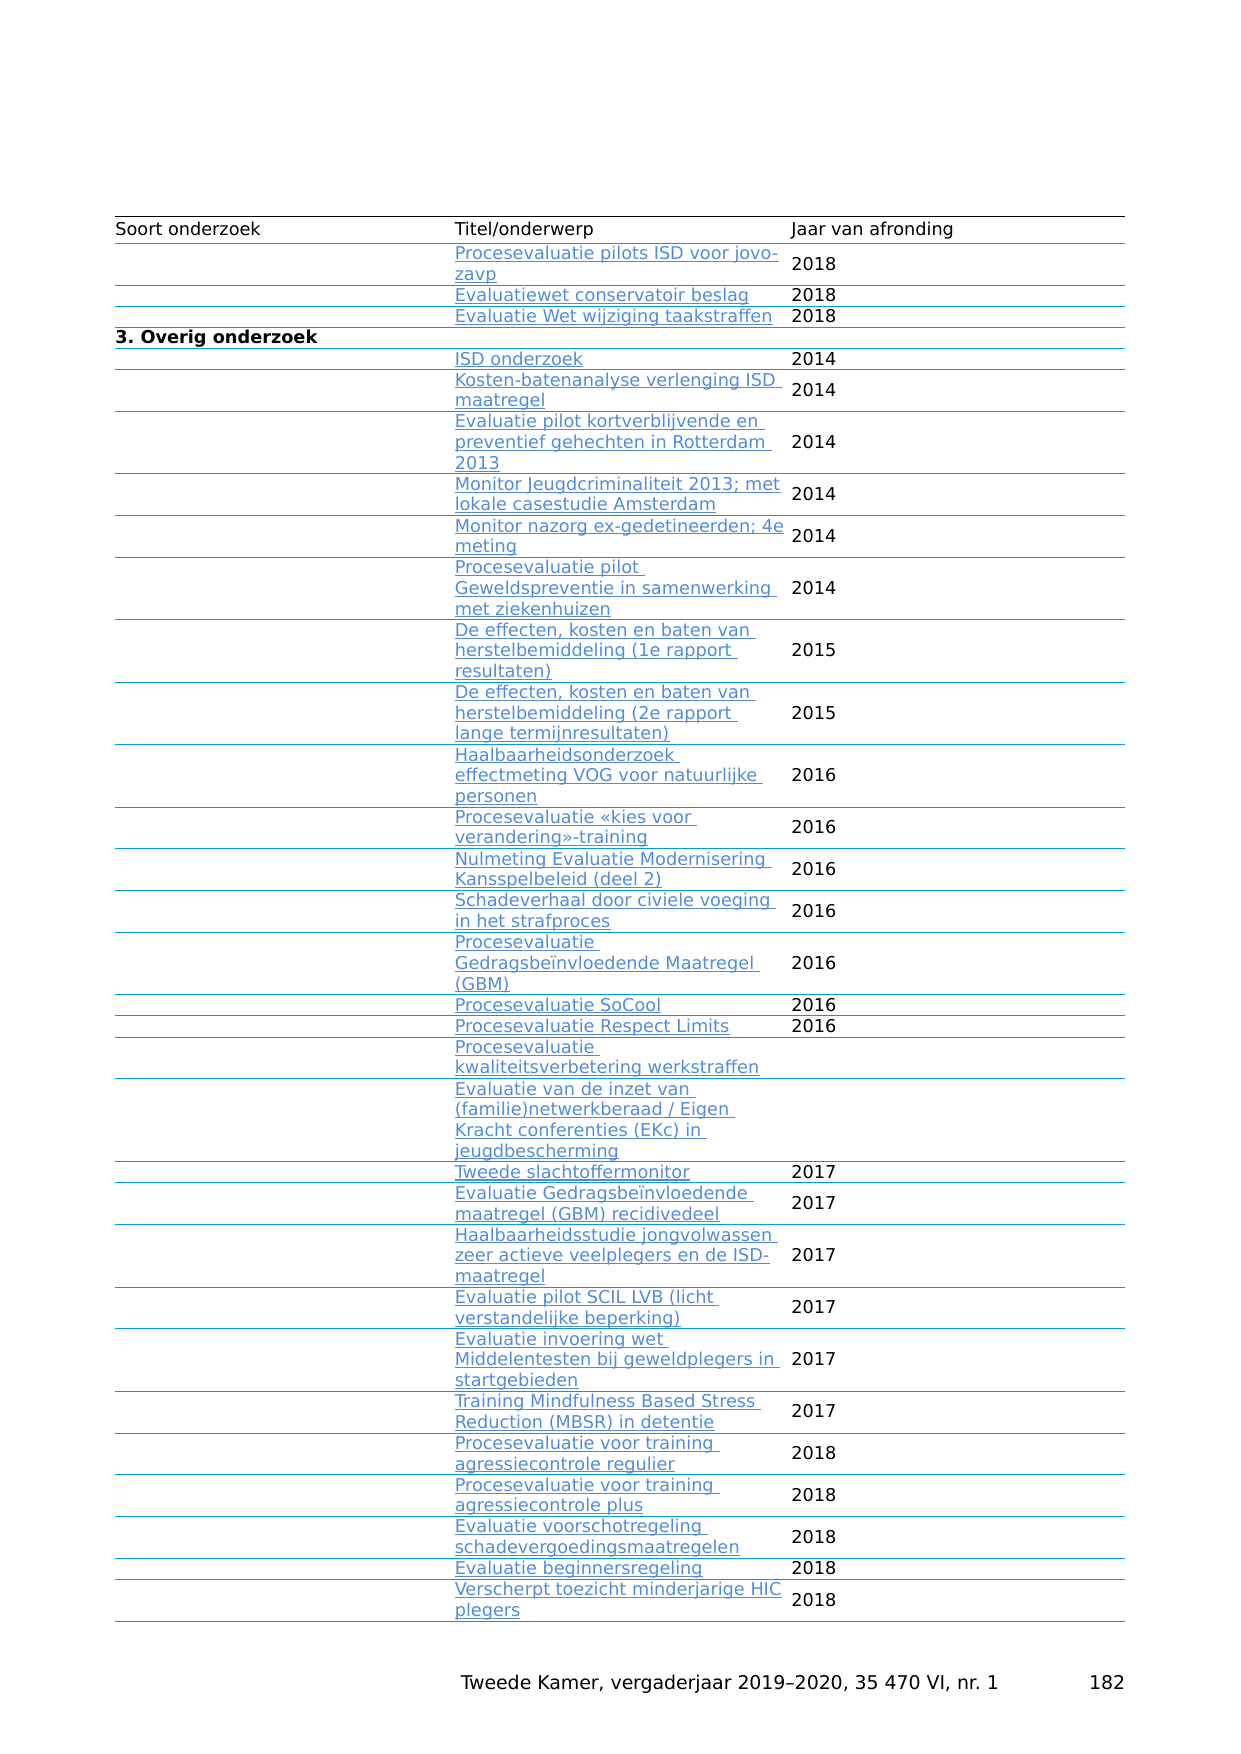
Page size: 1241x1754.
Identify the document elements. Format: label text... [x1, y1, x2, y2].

table_cell [115, 1329, 452, 1391]
table_cell [115, 1038, 452, 1078]
table_cell [115, 891, 452, 932]
table_cell 2018 [788, 286, 1125, 306]
table_cell [115, 933, 452, 994]
table_cell De effecten, kosten en baten van herstelbemiddeling (2e rapport lange termijnresultaten) [452, 683, 788, 744]
table_cell [115, 1434, 452, 1474]
table_cell Nulmeting Evaluatie Modernisering Kansspelbeleid (deel 2) [452, 849, 788, 890]
table_cell [115, 620, 452, 682]
table_cell 2014 [788, 349, 1125, 369]
table_cell 2017 [788, 1288, 1125, 1328]
table_cell Evaluatie voorschotregeling schadevergoedingsmaatregelen [452, 1517, 788, 1558]
table_cell Jaar van afronding [788, 217, 1125, 243]
table_cell [115, 1392, 452, 1432]
table_cell [115, 1288, 452, 1328]
table_cell 2017 [788, 1225, 1125, 1286]
table_cell Evaluatie Wet wijziging taakstraffen [452, 307, 788, 327]
table_cell [115, 1580, 452, 1621]
table_cell [115, 307, 452, 327]
table_cell 3. Overig onderzoek [115, 328, 1125, 348]
table_cell Evaluatie van de inzet van (familie)netwerkberaad / Eigen Kracht conferenties (EKc) in jeugdbescherming [452, 1079, 788, 1161]
table_cell 2018 [788, 1475, 1125, 1516]
table_cell Evaluatie invoering wet Middelentesten bij geweldplegers in startgebieden [452, 1329, 788, 1391]
table_cell 2015 [788, 683, 1125, 744]
table_header Tabel 138 Artikel 34 - Straffen en Beschermen [115, 191, 1125, 216]
table_cell 2016 [788, 891, 1125, 932]
table_cell Training Mindfulness Based Stress Reduction (MBSR) in detentie [452, 1392, 788, 1432]
table_cell Schadeverhaal door civiele voeging in het strafproces [452, 891, 788, 932]
table_cell [115, 412, 452, 473]
table_cell [115, 474, 452, 515]
table_cell Procesevaluatie kwaliteitsverbetering werkstraffen [452, 1038, 788, 1078]
table_cell 2017 [788, 1329, 1125, 1391]
table_cell Evaluatie pilot kortverblijvende en preventief gehechten in Rotterdam 2013 [452, 412, 788, 473]
table_cell Procesevaluatie pilots ISD voor jovo-zavp [452, 244, 788, 284]
table_cell Evaluatiewet conservatoir beslag [452, 286, 788, 306]
table_cell [115, 1183, 452, 1224]
table_cell Evaluatie beginnersregeling [452, 1559, 788, 1579]
table_cell [115, 1225, 452, 1286]
table_cell [115, 745, 452, 806]
table_cell Procesevaluatie voor training agressiecontrole regulier [452, 1434, 788, 1474]
table_cell [115, 683, 452, 744]
table_cell 2018 [788, 1434, 1125, 1474]
table_cell 2018 [788, 1580, 1125, 1621]
table_cell [115, 1162, 452, 1182]
table_cell ISD onderzoek [452, 349, 788, 369]
table_cell [788, 1038, 1125, 1078]
table_cell Monitor nazorg ex-gedetineerden; 4e meting [452, 516, 788, 557]
table_cell Procesevaluatie pilot Geweldspreventie in samenwerking met ziekenhuizen [452, 558, 788, 619]
table_cell 2018 [788, 1517, 1125, 1558]
table_cell Verscherpt toezicht minderjarige HIC plegers [452, 1580, 788, 1621]
table_cell [115, 349, 452, 369]
table_cell [115, 370, 452, 411]
table_cell [115, 1079, 452, 1161]
table_cell [115, 244, 452, 284]
table_cell Titel/onderwerp [452, 217, 788, 243]
table_cell 2017 [788, 1162, 1125, 1182]
table_cell Procesevaluatie Gedragsbeïnvloedende Maatregel (GBM) [452, 933, 788, 994]
table_cell 2016 [788, 745, 1125, 806]
table_cell Tweede slachtoffermonitor [452, 1162, 788, 1182]
table_cell 2014 [788, 370, 1125, 411]
table_cell De effecten, kosten en baten van herstelbemiddeling (1e rapport resultaten) [452, 620, 788, 682]
table_cell 2017 [788, 1392, 1125, 1432]
table_cell Haalbaarheidsstudie jongvolwassen zeer actieve veelplegers en de ISD-maatregel [452, 1225, 788, 1286]
table_cell [115, 1016, 452, 1036]
table_cell 2015 [788, 620, 1125, 682]
table_cell 2014 [788, 474, 1125, 515]
table_cell 2014 [788, 412, 1125, 473]
table_cell Evaluatie Gedragsbeïnvloedende maatregel (GBM) recidivedeel [452, 1183, 788, 1224]
table_cell 2016 [788, 808, 1125, 848]
table_cell [115, 1559, 452, 1579]
table_cell [115, 558, 452, 619]
table_cell Kosten-batenanalyse verlenging ISD maatregel [452, 370, 788, 411]
table_cell [115, 516, 452, 557]
table_cell Haalbaarheidsonderzoek effectmeting VOG voor natuurlijke personen [452, 745, 788, 806]
table_cell Soort onderzoek [115, 217, 452, 243]
table_cell Monitor Jeugdcriminaliteit 2013; met lokale casestudie Amsterdam [452, 474, 788, 515]
table_cell 2014 [788, 516, 1125, 557]
table_cell Evaluatie pilot SCIL LVB (licht verstandelijke beperking) [452, 1288, 788, 1328]
table_cell 2014 [788, 558, 1125, 619]
table_cell 2018 [788, 1559, 1125, 1579]
table_cell Procesevaluatie SoCool [452, 995, 788, 1015]
table_cell [788, 1079, 1125, 1161]
table_cell [115, 995, 452, 1015]
table_cell Procesevaluatie Respect Limits [452, 1016, 788, 1036]
table_cell Procesevaluatie voor training agressiecontrole plus [452, 1475, 788, 1516]
table_cell 2016 [788, 849, 1125, 890]
table_cell 2018 [788, 307, 1125, 327]
table_cell 2016 [788, 1016, 1125, 1036]
table_cell [115, 808, 452, 848]
table_cell [115, 1517, 452, 1558]
table_cell 2016 [788, 933, 1125, 994]
table_cell [115, 849, 452, 890]
table_cell 2016 [788, 995, 1125, 1015]
table_cell [115, 286, 452, 306]
table_cell Procesevaluatie «kies voor verandering»-training [452, 808, 788, 848]
table_cell 2018 [788, 244, 1125, 284]
table_cell [115, 1475, 452, 1516]
table_cell 2017 [788, 1183, 1125, 1224]
